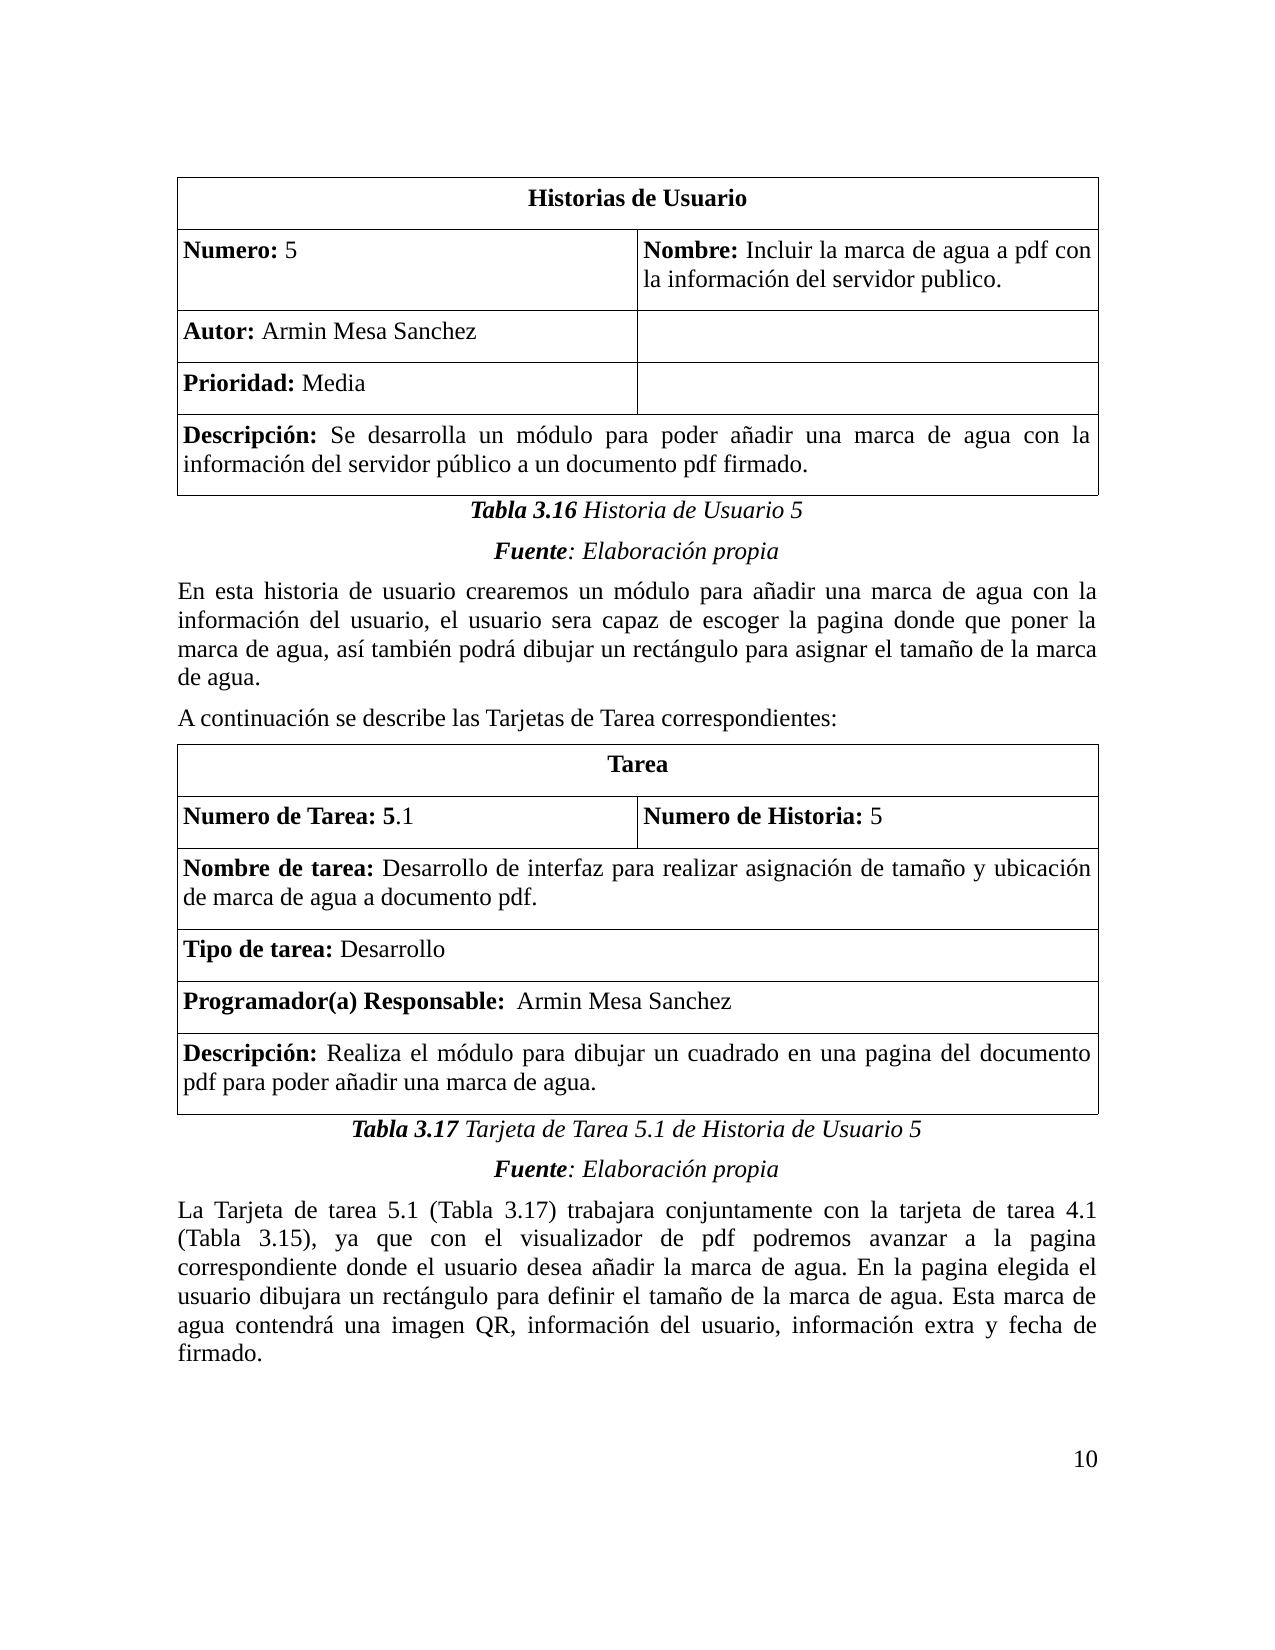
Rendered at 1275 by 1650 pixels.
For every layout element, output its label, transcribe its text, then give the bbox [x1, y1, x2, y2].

table_cell Numero: 5 [178, 230, 637, 310]
table_cell Programador(a) Responsable: Armin Mesa Sanchez [178, 982, 1098, 1033]
text Fuente: Elaboración propia [177, 1154, 1098, 1183]
text Tabla 3.17 Tarjeta de Tarea 5.1 de Historia de Usuario 5 [177, 1115, 1098, 1142]
text En esta historia de usuario crearemos un módulo para añadir una marca de agua con la información del usuario, el usuario sera capaz de escoger la pagina donde que poner la marca de agua, así también podrá dibujar un rectángulo para asignar el tamaño de la marca de agua. [177, 576, 1098, 691]
text A continuación se describe las Tarjetas de Tarea correspondientes: [177, 703, 1098, 732]
table_header Tarea [178, 745, 1098, 796]
table_cell Tipo de tarea: Desarrollo [178, 930, 1098, 981]
table_cell Autor: Armin Mesa Sanchez [178, 311, 637, 362]
table_cell Numero de Historia: 5 [638, 797, 1098, 848]
text Tabla 3.16 Historia de Usuario 5 [177, 496, 1098, 524]
table_cell Numero de Tarea: 5.1 [178, 797, 637, 848]
table_cell [638, 311, 1098, 362]
table_cell Prioridad: Media [178, 363, 637, 414]
text Fuente: Elaboración propia [177, 536, 1098, 564]
text La Tarjeta de tarea 5.1 (Tabla 3.17) trabajara conjuntamente con la tarjeta de tarea 4.1 (Tabla 3.15), ya que con el visualizador de pdf podremos avanzar a la pagina correspondiente donde el usuario desea añadir la marca de agua. En la pagina elegida el usuario dibujara un rectángulo para definir el tamaño de la marca de agua. Esta marca de agua contendrá una imagen QR, información del usuario, información extra y fecha de firmado. [177, 1195, 1098, 1367]
table_cell Descripción: Se desarrolla un módulo para poder añadir una marca de agua con la información del servidor público a un documento pdf firmado. [178, 415, 1098, 495]
table_cell Nombre: Incluir la marca de agua a pdf con la información del servidor publico. [638, 230, 1098, 310]
table_header Historias de Usuario [178, 178, 1098, 229]
table_cell Descripción: Realiza el módulo para dibujar un cuadrado en una pagina del documento pdf para poder añadir una marca de agua. [178, 1034, 1098, 1113]
table_cell Nombre de tarea: Desarrollo de interfaz para realizar asignación de tamaño y ubicación de marca de agua a documento pdf. [178, 849, 1098, 928]
table_cell [638, 363, 1098, 414]
